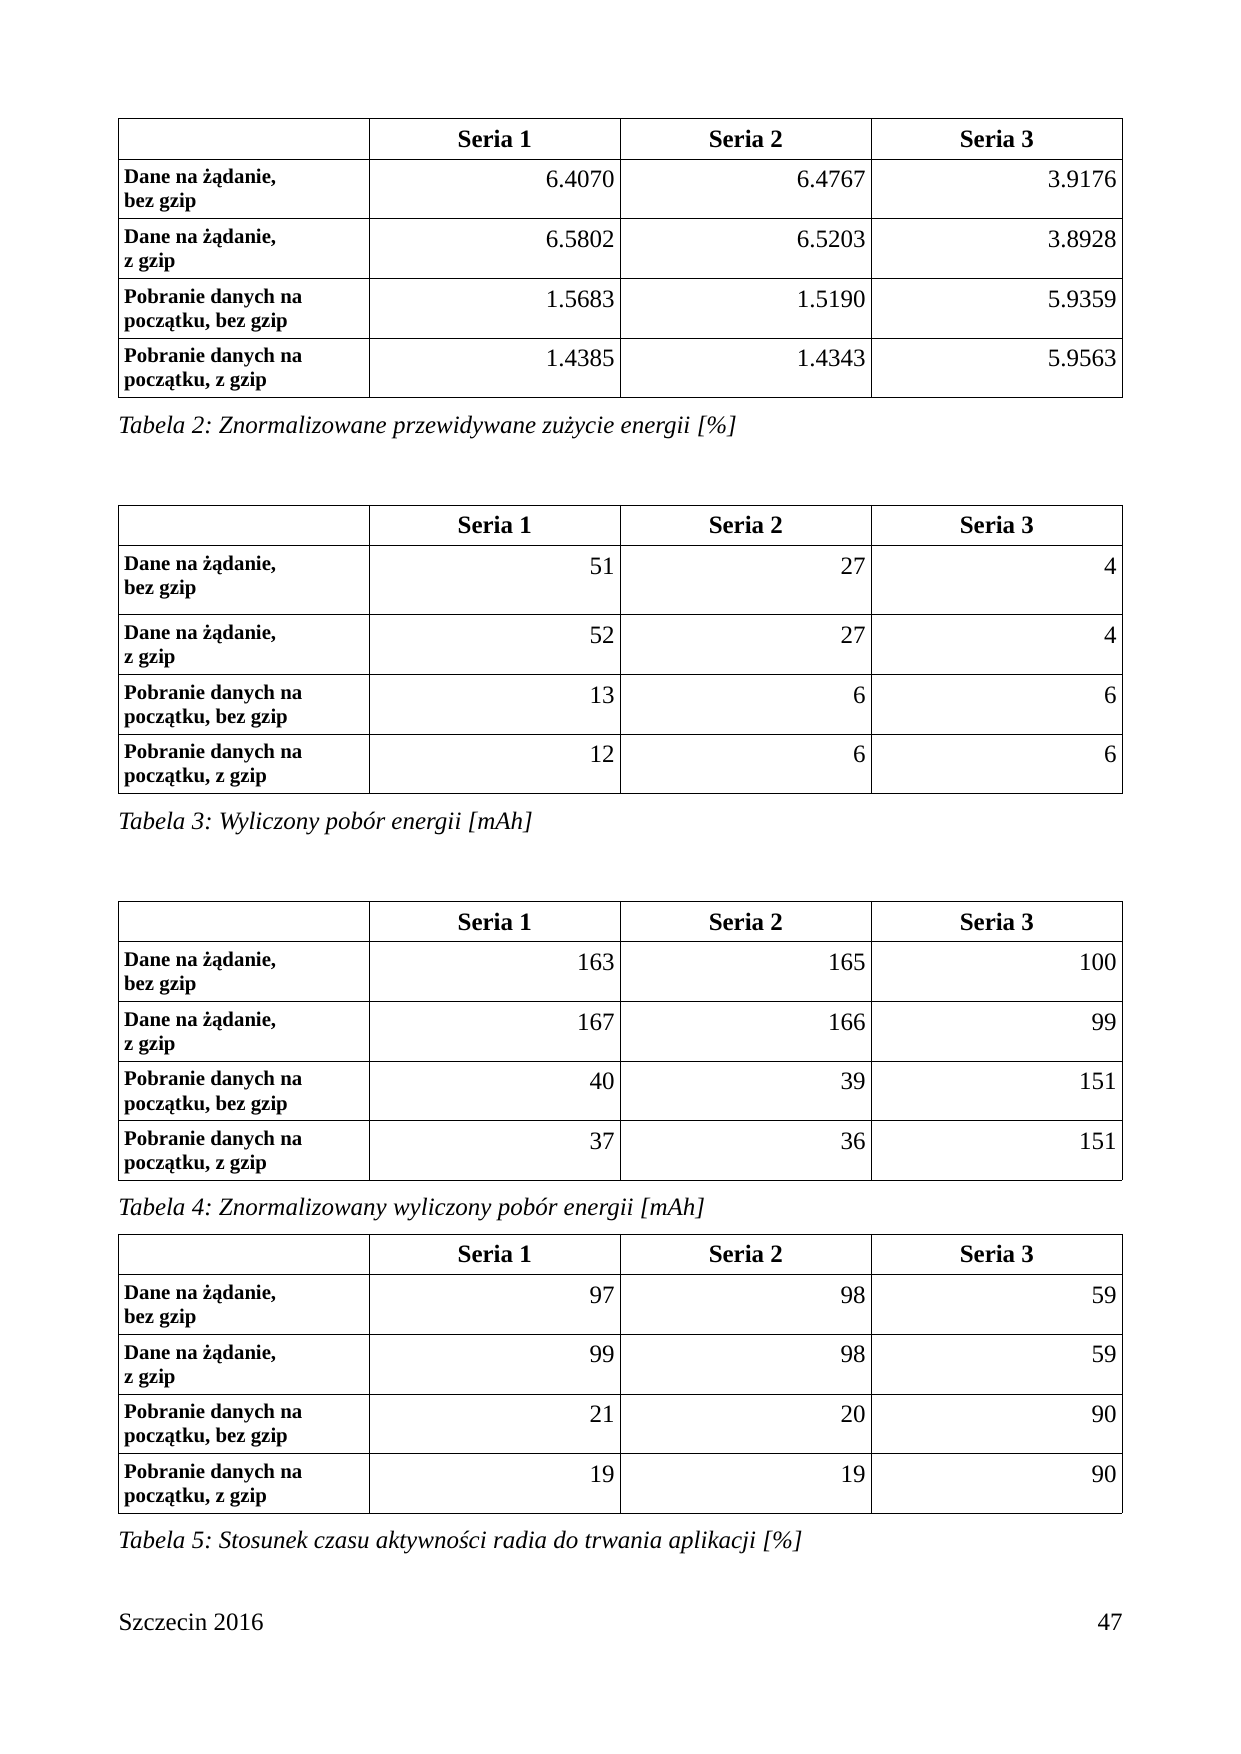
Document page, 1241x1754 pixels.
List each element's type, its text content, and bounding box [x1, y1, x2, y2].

table_header Seria 1 [370, 902, 620, 941]
table_cell 59 [872, 1335, 1122, 1393]
table_header Seria 3 [872, 119, 1122, 158]
table_header Seria 3 [872, 1235, 1122, 1274]
table_cell Pobranie danych na początku, z gzip [119, 339, 369, 397]
table_cell 6.4070 [370, 160, 620, 218]
table_cell 6.4767 [621, 160, 871, 218]
table_cell 100 [872, 942, 1122, 1001]
table_cell 97 [370, 1275, 620, 1334]
table_header [119, 902, 369, 941]
table_cell 19 [370, 1454, 620, 1513]
table_cell 99 [872, 1002, 1122, 1061]
table_cell Pobranie danych na początku, z gzip [119, 1454, 369, 1513]
table_cell 6 [621, 675, 871, 733]
text Tabela 5: Stosunek czasu aktywności radia do trwania aplikacji [%] [118, 1525, 1122, 1554]
text Tabela 2: Znormalizowane przewidywane zużycie energii [%] [118, 410, 1122, 438]
table_cell Dane na żądanie, bez gzip [119, 942, 369, 1001]
table_cell 27 [621, 546, 871, 614]
table_cell 3.9176 [872, 160, 1122, 218]
table_header Seria 2 [621, 902, 871, 941]
table_cell 165 [621, 942, 871, 1001]
table_cell Pobranie danych na początku, bez gzip [119, 1062, 369, 1120]
table_cell 6.5203 [621, 219, 871, 278]
table_cell 12 [370, 735, 620, 793]
table_cell Pobranie danych na początku, bez gzip [119, 1395, 369, 1453]
table_cell 37 [370, 1121, 620, 1180]
table_cell 167 [370, 1002, 620, 1061]
table_cell 163 [370, 942, 620, 1001]
table_cell Dane na żądanie, bez gzip [119, 1275, 369, 1334]
table_header Seria 3 [872, 506, 1122, 545]
table_cell 39 [621, 1062, 871, 1120]
table_cell Pobranie danych na początku, z gzip [119, 1121, 369, 1180]
table_cell 5.9563 [872, 339, 1122, 397]
table_cell 5.9359 [872, 279, 1122, 337]
table_cell 1.5190 [621, 279, 871, 337]
table_cell 21 [370, 1395, 620, 1453]
table_cell Dane na żądanie, z gzip [119, 1002, 369, 1061]
table_cell 1.4343 [621, 339, 871, 397]
table_cell Dane na żądanie, z gzip [119, 615, 369, 674]
table_cell 3.8928 [872, 219, 1122, 278]
table_cell Dane na żądanie, bez gzip [119, 546, 369, 614]
table_cell 151 [872, 1121, 1122, 1180]
table_cell 90 [872, 1454, 1122, 1513]
table_header Seria 2 [621, 119, 871, 158]
table_cell Dane na żądanie, z gzip [119, 219, 369, 278]
table_cell 51 [370, 546, 620, 614]
table_cell 4 [872, 546, 1122, 614]
table_header Seria 2 [621, 1235, 871, 1274]
table_header Seria 1 [370, 506, 620, 545]
table_cell 1.4385 [370, 339, 620, 397]
text Tabela 4: Znormalizowany wyliczony pobór energii [mAh] [118, 1192, 1122, 1221]
table_header [119, 1235, 369, 1274]
table_header [119, 506, 369, 545]
table_cell 4 [872, 615, 1122, 674]
table_cell 27 [621, 615, 871, 674]
table_cell Pobranie danych na początku, bez gzip [119, 675, 369, 733]
table_cell 52 [370, 615, 620, 674]
text Tabela 3: Wyliczony pobór energii [mAh] [118, 806, 1122, 834]
table_cell 6.5802 [370, 219, 620, 278]
table_header Seria 1 [370, 1235, 620, 1274]
table_header Seria 1 [370, 119, 620, 158]
table_cell 166 [621, 1002, 871, 1061]
table_cell 6 [872, 675, 1122, 733]
table_cell 20 [621, 1395, 871, 1453]
table_cell 13 [370, 675, 620, 733]
table_header [119, 119, 369, 158]
table_cell 19 [621, 1454, 871, 1513]
table_cell Pobranie danych na początku, z gzip [119, 735, 369, 793]
table_cell 99 [370, 1335, 620, 1393]
table_cell Dane na żądanie, bez gzip [119, 160, 369, 218]
table_cell 6 [872, 735, 1122, 793]
table_cell 40 [370, 1062, 620, 1120]
table_cell 36 [621, 1121, 871, 1180]
table_cell 151 [872, 1062, 1122, 1120]
table_cell Pobranie danych na początku, bez gzip [119, 279, 369, 337]
table_cell 59 [872, 1275, 1122, 1334]
table_header Seria 2 [621, 506, 871, 545]
table_cell 6 [621, 735, 871, 793]
table_cell Dane na żądanie, z gzip [119, 1335, 369, 1393]
table_cell 98 [621, 1275, 871, 1334]
table_header Seria 3 [872, 902, 1122, 941]
table_cell 1.5683 [370, 279, 620, 337]
table_cell 90 [872, 1395, 1122, 1453]
table_cell 98 [621, 1335, 871, 1393]
